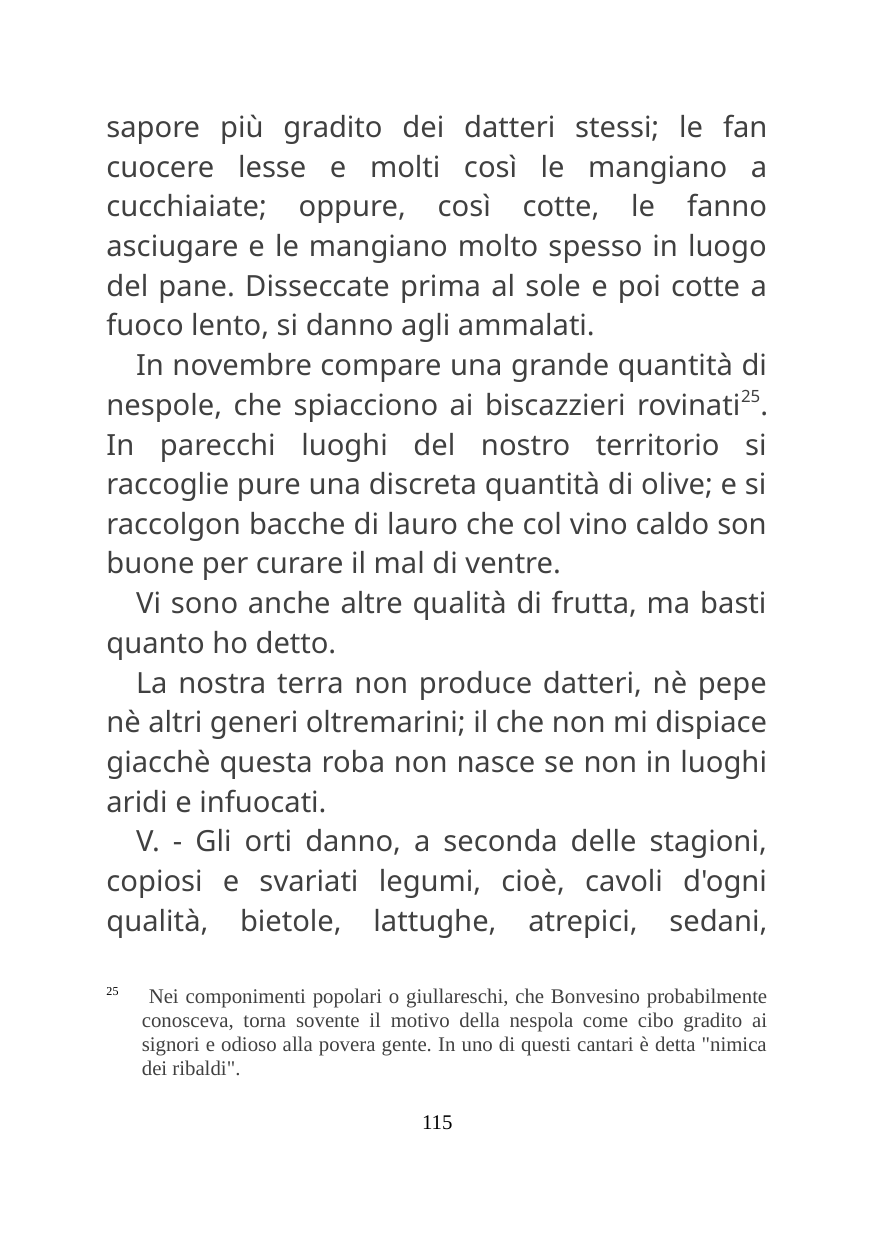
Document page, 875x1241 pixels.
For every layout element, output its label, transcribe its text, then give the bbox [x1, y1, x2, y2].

text sapore più gradito dei datteri stessi; le fan cuocere lesse e molti così le mangiano a cucchiaiate; oppure, così cotte, le fanno asciugare e le mangiano molto spesso in luogo del pane. Disseccate prima al sole e poi cotte a fuoco lento, si danno agli ammalati. [106, 106, 768, 344]
text In novembre compare una grande quantità di nespole, che spiacciono ai biscazzieri rovinati. In parecchi luoghi del nostro territorio si raccoglie pure una discreta quantità di olive; e si raccolgon bacche di lauro che col vino caldo son buone per curare il mal di ventre. [106, 344, 768, 582]
text La nostra terra non produce datteri, nè pepe nè altri generi oltremarini; il che non mi dispiace giacchè questa roba non nasce se non in luoghi aridi e infuocati. [106, 662, 768, 821]
text V. - Gli orti danno, a seconda delle stagioni, copiosi e svariati legumi, cioè, cavoli d'ogni qualità, bietole, lattughe, atrepici, sedani, [106, 821, 768, 940]
text Nei componimenti popolari o giullareschi, che Bonvesino probabilmente conosceva, torna sovente il motivo della nespola come cibo gradito ai signori e odioso alla povera gente. In uno di questi cantari è detta "nimica dei ribaldi". [106, 984, 768, 1080]
text Vi sono anche altre qualità di frutta, ma basti quanto ho detto. [106, 582, 768, 662]
